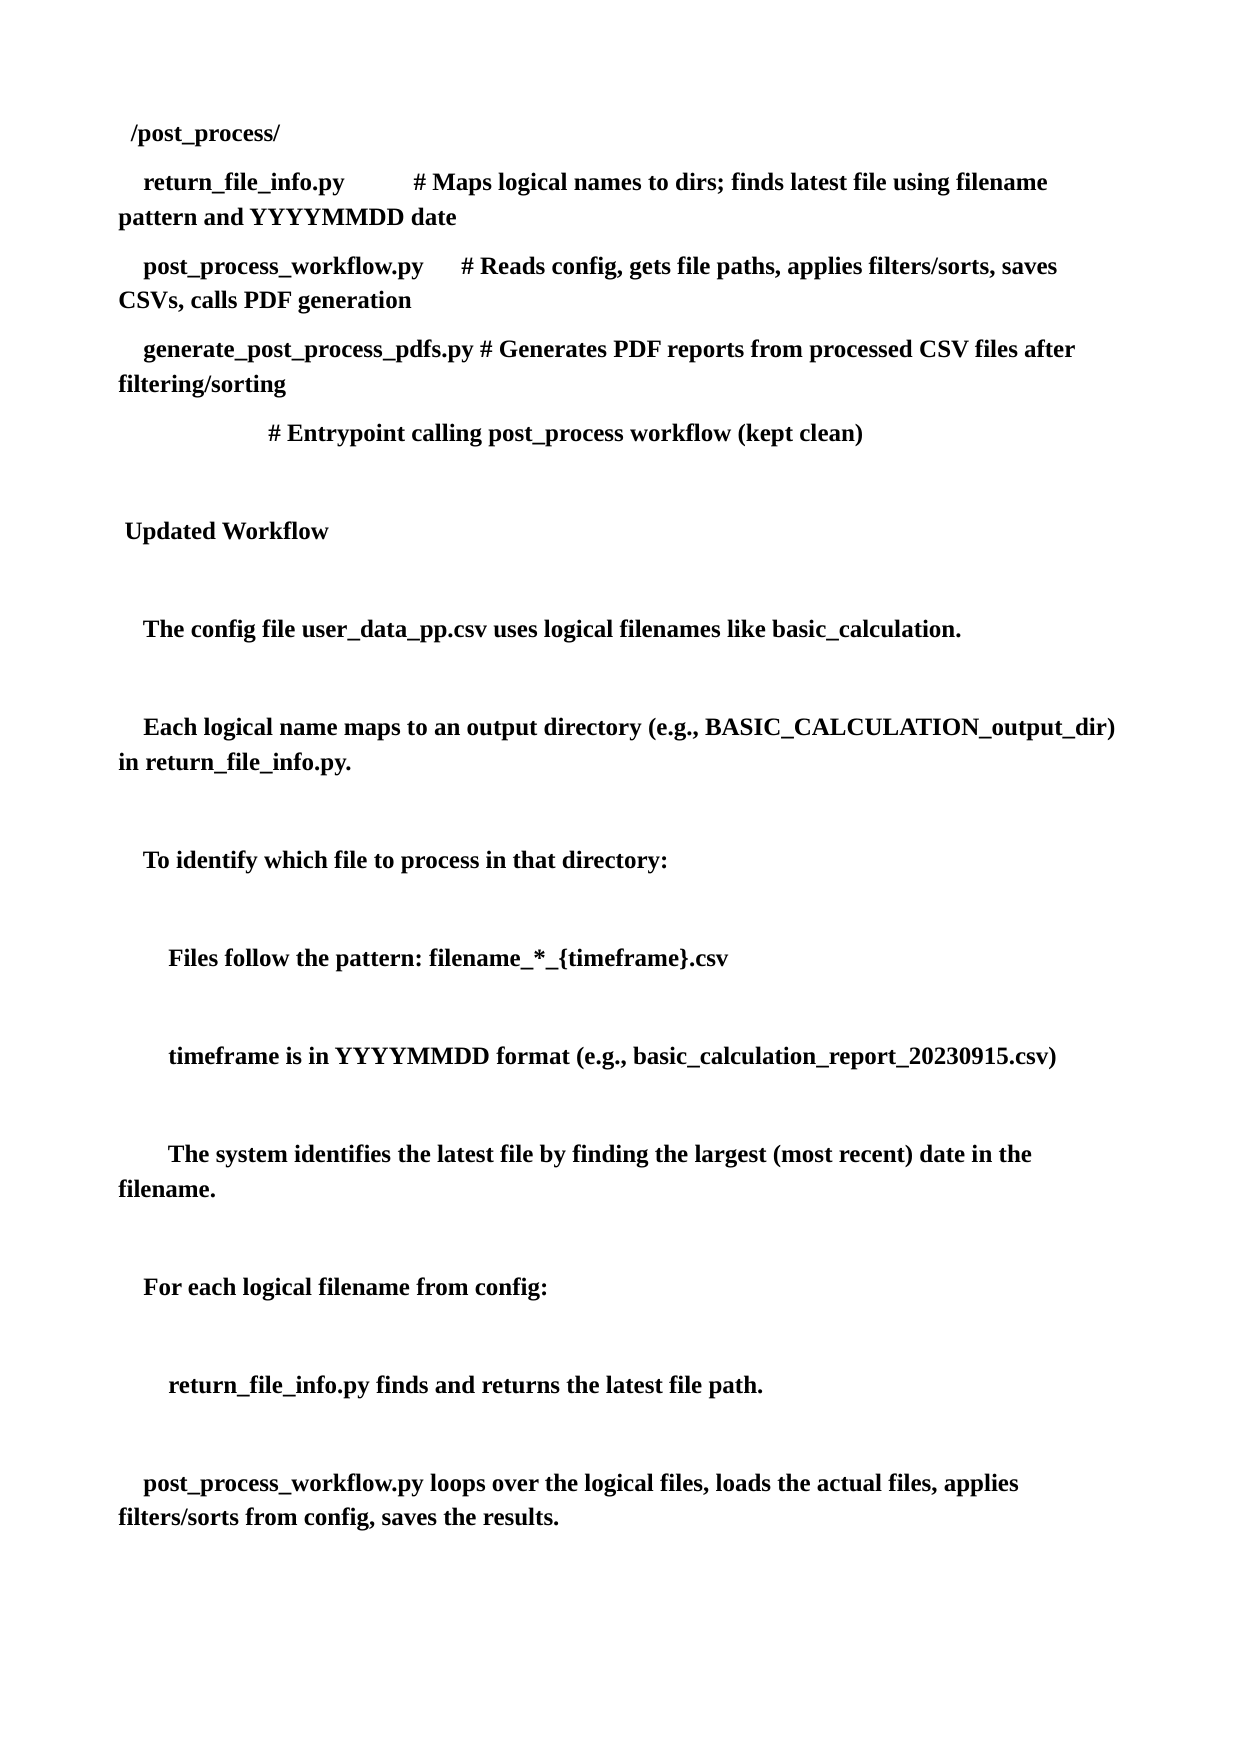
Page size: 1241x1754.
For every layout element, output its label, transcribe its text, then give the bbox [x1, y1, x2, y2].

text For each logical filename from config: [118, 1272, 1122, 1301]
text Updated Workflow [118, 516, 1122, 545]
text return_file_info.py # Maps logical names to dirs; finds latest file using filename pattern and YYYYMMDD date [118, 167, 1122, 230]
text timeframe is in YYYYMMDD format (e.g., basic_calculation_report_20230915.csv) [118, 1041, 1122, 1070]
text return_file_info.py finds and returns the latest file path. [118, 1370, 1122, 1399]
text The config file user_data_pp.csv uses logical filenames like basic_calculation. [118, 614, 1122, 643]
text # Entrypoint calling post_process workflow (kept clean) [118, 418, 1122, 447]
text generate_post_process_pdfs.py # Generates PDF reports from processed CSV files after filtering/sorting [118, 334, 1122, 397]
text post_process_workflow.py # Reads config, gets file paths, applies filters/sorts, saves CSVs, calls PDF generation [118, 251, 1122, 314]
text post_process_workflow.py loops over the logical files, loads the actual files, applies filters/sorts from config, saves the results. [118, 1468, 1122, 1531]
text /post_process/ [118, 118, 1122, 147]
text To identify which file to process in that directory: [118, 845, 1122, 873]
text The system identifies the latest file by finding the largest (most recent) date in the filename. [118, 1139, 1122, 1202]
text Files follow the pattern: filename_*_{timeframe}.csv [118, 943, 1122, 972]
text Each logical name maps to an output directory (e.g., BASIC_CALCULATION_output_dir) in return_file_info.py. [118, 712, 1122, 775]
